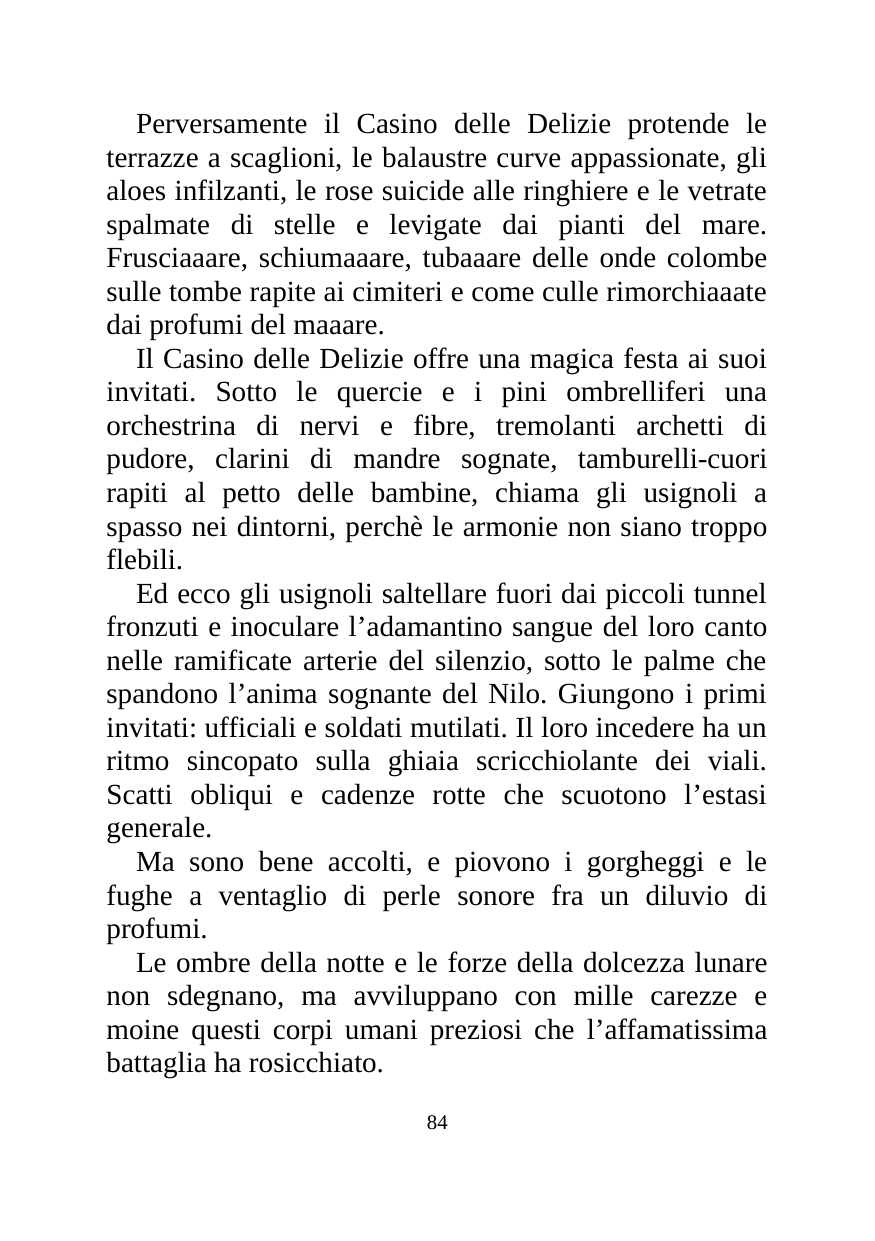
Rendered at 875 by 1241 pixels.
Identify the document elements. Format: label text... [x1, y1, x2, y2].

text Il Casino delle Delizie offre una magica festa ai suoi invitati. Sotto le quercie e i pini ombrelliferi una orchestrina di nervi e fibre, tremolanti archetti di pudore, clarini di mandre sognate, tamburelli-cuori rapiti al petto delle bambine, chiama gli usignoli a spasso nei dintorni, perchè le armonie non siano troppo flebili. [106, 341, 768, 576]
text Ma sono bene accolti, e piovono i gorgheggi e le fughe a ventaglio di perle sonore fra un diluvio di profumi. [106, 844, 768, 945]
text Perversamente il Casino delle Delizie protende le terrazze a scaglioni, le balaustre curve appassionate, gli aloes infilzanti, le rose suicide alle ringhiere e le vetrate spalmate di stelle e levigate dai pianti del mare. Frusciaaare, schiumaaare, tubaaare delle onde colombe sulle tombe rapite ai cimiteri e come culle rimorchiaaate dai profumi del maaare. [106, 106, 768, 341]
text Ed ecco gli usignoli saltellare fuori dai piccoli tunnel fronzuti e inoculare l’adamantino sangue del loro canto nelle ramificate arterie del silenzio, sotto le palme che spandono l’anima sognante del Nilo. Giungono i primi invitati: ufficiali e soldati mutilati. Il loro incedere ha un ritmo sincopato sulla ghiaia scricchiolante dei viali. Scatti obliqui e cadenze rotte che scuotono l’estasi generale. [106, 576, 768, 844]
text Le ombre della notte e le forze della dolcezza lunare non sdegnano, ma avviluppano con mille carezze e moine questi corpi umani preziosi che l’affamatissima battaglia ha rosicchiato. [106, 945, 768, 1079]
